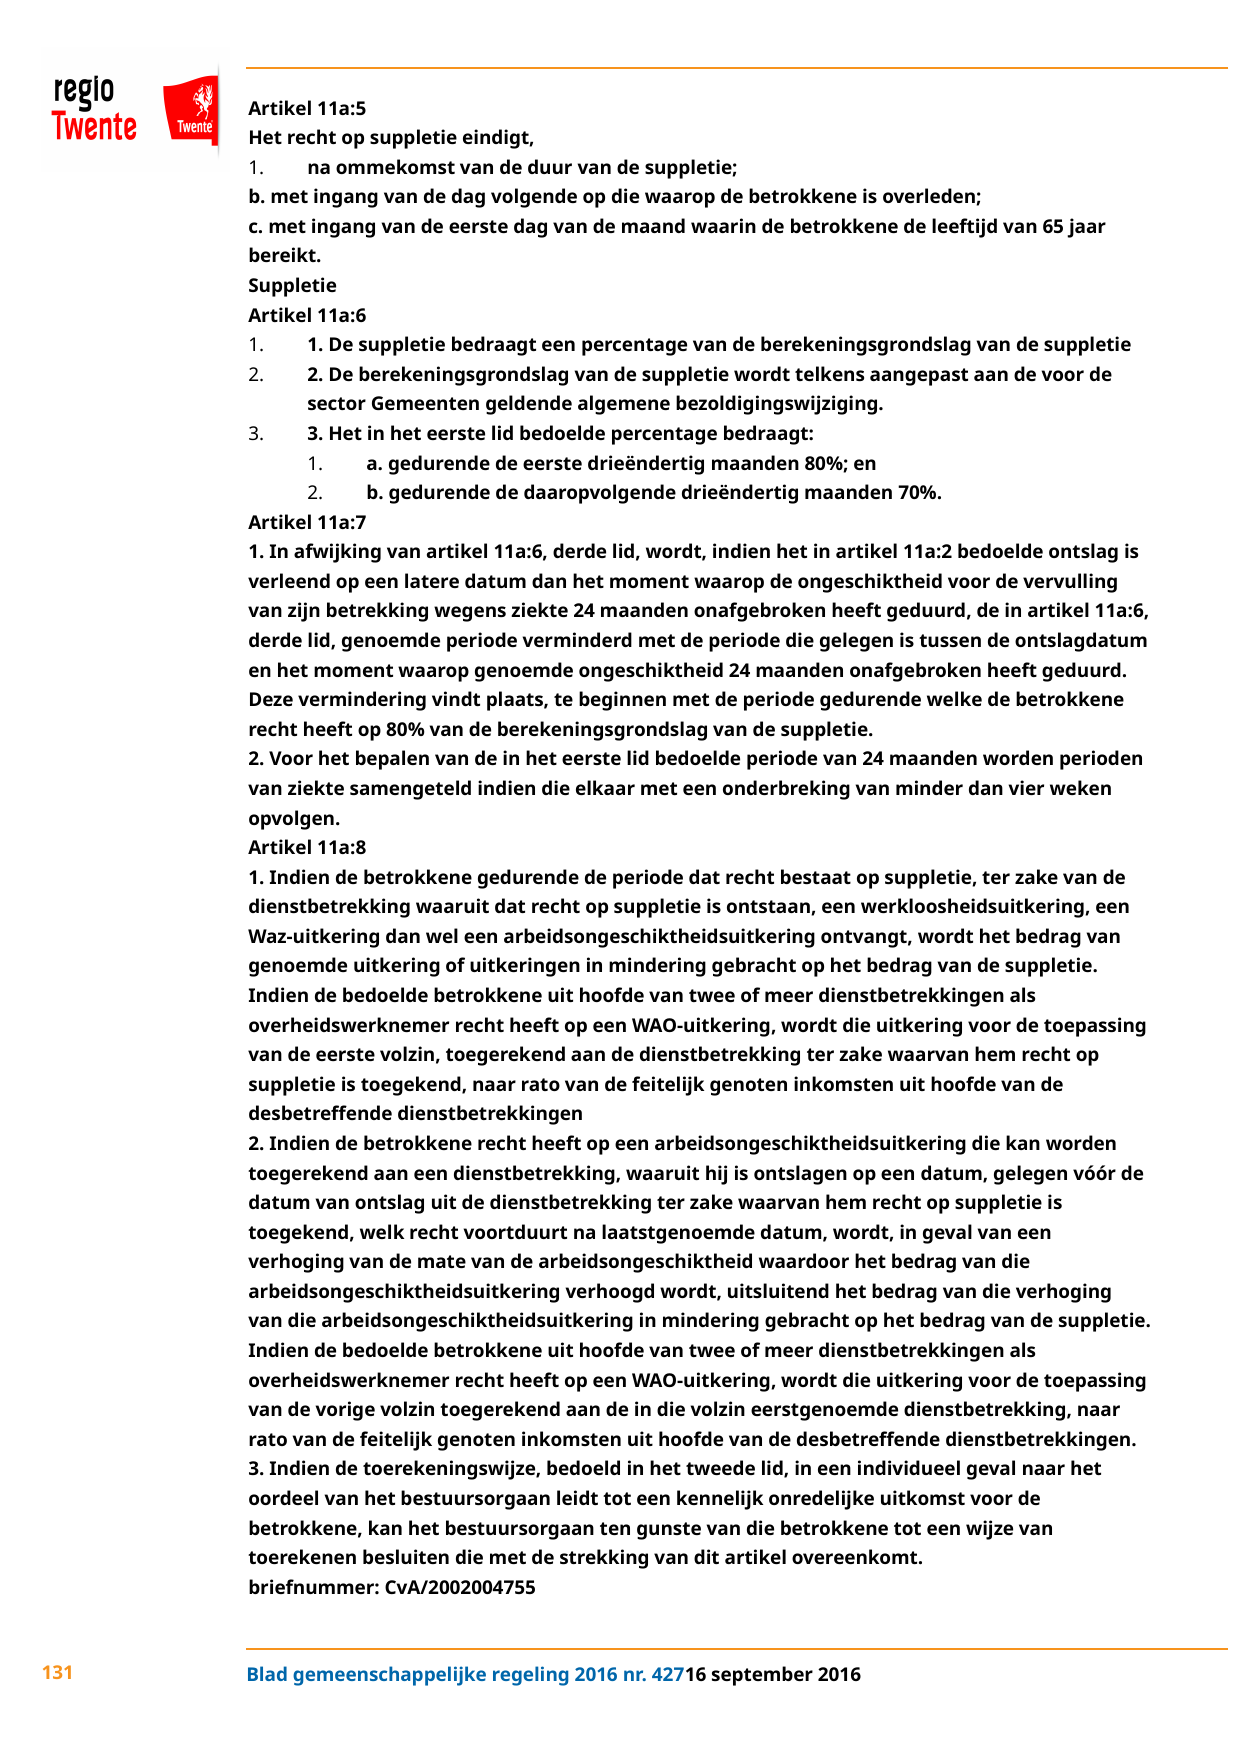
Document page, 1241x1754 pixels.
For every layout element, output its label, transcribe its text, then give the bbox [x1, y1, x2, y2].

text 2. Voor het bepalen van de in het eerste lid bedoelde periode van 24 maanden worden perioden van ziekte samengeteld indien die elkaar met een onderbreking van minder dan vier weken opvolgen. [248, 746, 1152, 831]
list b. gedurende de daaropvolgende drieëndertig maanden 70%. [307, 479, 1152, 505]
text Het recht op suppletie eindigt, [248, 124, 1152, 150]
list 1. De suppletie bedraagt een percentage van de berekeningsgrondslag van de suppletie [248, 331, 1152, 357]
text c. met ingang van de eerste dag van de maand waarin de betrokkene de leeftijd van 65 jaar bereikt. [248, 213, 1152, 268]
text briefnummer: CvA/2002004755 [248, 1574, 1152, 1600]
text 1. Indien de betrokkene gedurende de periode dat recht bestaat op suppletie, ter zake van de dienstbetrekking waaruit dat recht op suppletie is ontstaan, een werkloosheidsuitkering, een Waz-uitkering dan wel een arbeidsongeschiktheidsuitkering ontvangt, wordt het bedrag van genoemde uitkering of uitkeringen in mindering gebracht op het bedrag van de suppletie. Indien de bedoelde betrokkene uit hoofde van twee of meer dienstbetrekkingen als overheidswerknemer recht heeft op een WAO-uitkering, wordt die uitkering voor de toepassing van de eerste volzin, toegerekend aan de dienstbetrekking ter zake waarvan hem recht op suppletie is toegekend, naar rato van de feitelijk genoten inkomsten uit hoofde van de desbetreffende dienstbetrekkingen [248, 864, 1152, 1126]
text 3. Indien de toerekeningswijze, bedoeld in het tweede lid, in een individueel geval naar het oordeel van het bestuursorgaan leidt tot een kennelijk onredelijke uitkomst voor de betrokkene, kan het bestuursorgaan ten gunste van die betrokkene tot een wijze van toerekenen besluiten die met de strekking van dit artikel overeenkomt. [248, 1456, 1152, 1570]
text Artikel 11a:6 [248, 302, 1152, 328]
text 1. In afwijking van artikel 11a:6, derde lid, wordt, indien het in artikel 11a:2 bedoelde ontslag is verleend op een latere datum dan het moment waarop de ongeschiktheid voor de vervulling van zijn betrekking wegens ziekte 24 maanden onafgebroken heeft geduurd, de in artikel 11a:6, derde lid, genoemde periode verminderd met de periode die gelegen is tussen de ontslagdatum en het moment waarop genoemde ongeschiktheid 24 maanden onafgebroken heeft geduurd. Deze vermindering vindt plaats, te beginnen met de periode gedurende welke de betrokkene recht heeft op 80% van de berekeningsgrondslag van de suppletie. [248, 538, 1152, 742]
list 3. Het in het eerste lid bedoelde percentage bedraagt: [248, 420, 1152, 446]
list a. gedurende de eerste drieëndertig maanden 80%; en [307, 450, 1152, 476]
list 2. De berekeningsgrondslag van de suppletie wordt telkens aangepast aan de voor de sector Gemeenten geldende algemene bezoldigingswijziging. [248, 361, 1152, 416]
picture [41, 47, 231, 172]
list na ommekomst van de duur van de suppletie; [248, 154, 1152, 180]
text 2. Indien de betrokkene recht heeft op een arbeidsongeschiktheidsuitkering die kan worden toegerekend aan een dienstbetrekking, waaruit hij is ontslagen op een datum, gelegen vóór de datum van ontslag uit de dienstbetrekking ter zake waarvan hem recht op suppletie is toegekend, welk recht voortduurt na laatstgenoemde datum, wordt, in geval van een verhoging van de mate van de arbeidsongeschiktheid waardoor het bedrag van die arbeidsongeschiktheidsuitkering verhoogd wordt, uitsluitend het bedrag van die verhoging van die arbeidsongeschiktheidsuitkering in mindering gebracht op het bedrag van de suppletie. Indien de bedoelde betrokkene uit hoofde van twee of meer dienstbetrekkingen als overheidswerknemer recht heeft op een WAO-uitkering, wordt die uitkering voor de toepassing van de vorige volzin toegerekend aan de in die volzin eerstgenoemde dienstbetrekking, naar rato van de feitelijk genoten inkomsten uit hoofde van de desbetreffende dienstbetrekkingen. [248, 1130, 1152, 1452]
text Suppletie [248, 272, 1152, 298]
text Artikel 11a:8 [248, 834, 1152, 860]
text Artikel 11a:7 [248, 509, 1152, 535]
text b. met ingang van de dag volgende op die waarop de betrokkene is overleden; [248, 183, 1152, 209]
text Artikel 11a:5 [248, 95, 1152, 121]
